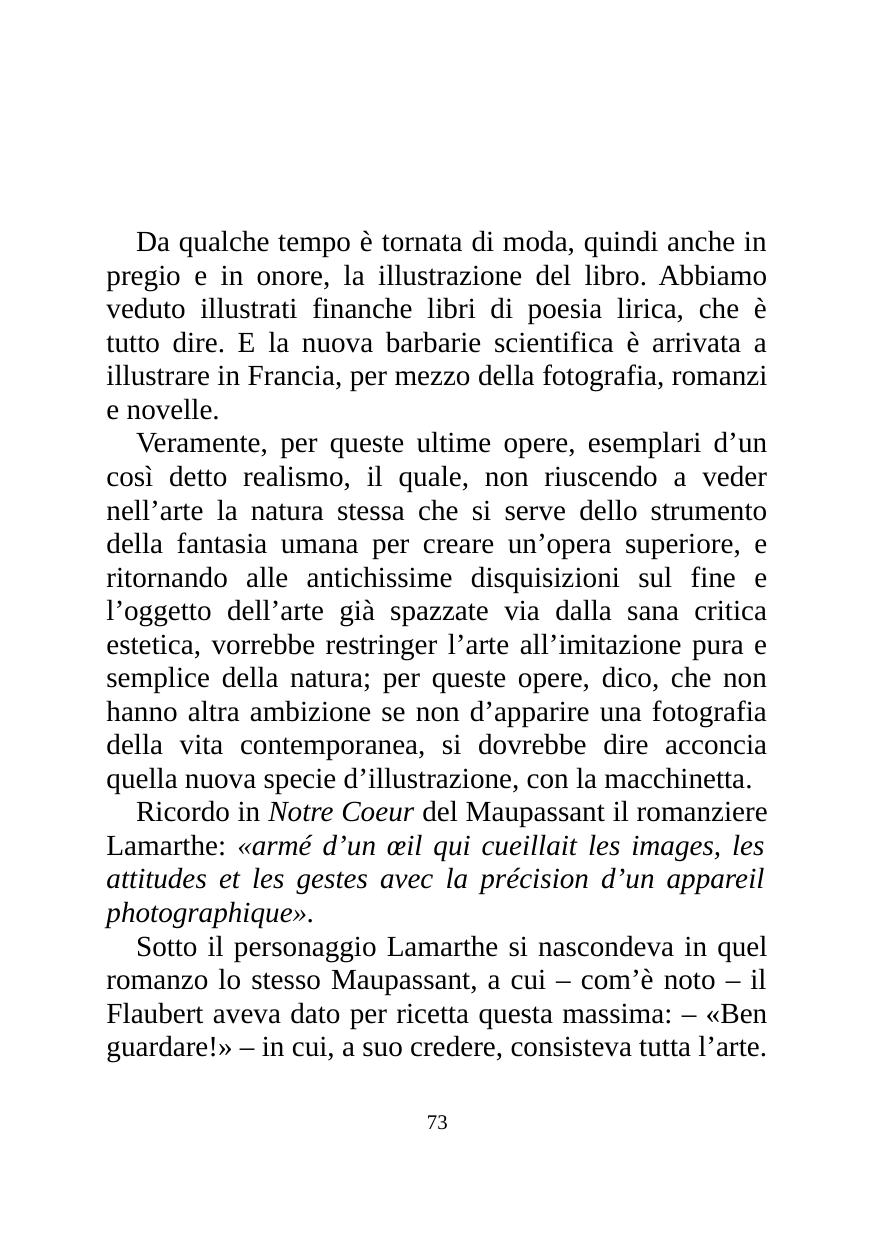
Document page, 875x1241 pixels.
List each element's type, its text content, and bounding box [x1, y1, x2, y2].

text Ricordo in Notre Coeur del Maupassant il romanziere Lamarthe: «armé d’un œil qui cueillait les images, les attitudes et les gestes avec la précision d’un appareil photographique». [106, 794, 768, 929]
text Sotto il personaggio Lamarthe si nascondeva in quel romanzo lo stesso Maupassant, a cui – com’è noto – il Flaubert aveva dato per ricetta questa massima: – «Ben guardare!» – in cui, a suo credere, consisteva tutta l’arte. [106, 929, 768, 1063]
text Da qualche tempo è tornata di moda, quindi anche in pregio e in onore, la illustrazione del libro. Abbiamo veduto illustrati finanche libri di poesia lirica, che è tutto dire. E la nuova barbarie scientifica è arrivata a illustrare in Francia, per mezzo della fotografia, romanzi e novelle. [106, 224, 768, 426]
text Veramente, per queste ultime opere, esemplari d’un così detto realismo, il quale, non riuscendo a veder nell’arte la natura stessa che si serve dello strumento della fantasia umana per creare un’opera superiore, e ritornando alle antichissime disquisizioni sul fine e l’oggetto dell’arte già spazzate via dalla sana critica estetica, vorrebbe restringer l’arte all’imitazione pura e semplice della natura; per queste opere, dico, che non hanno altra ambizione se non d’apparire una fotografia della vita contemporanea, si dovrebbe dire acconcia quella nuova specie d’illustrazione, con la macchinetta. [106, 426, 768, 794]
